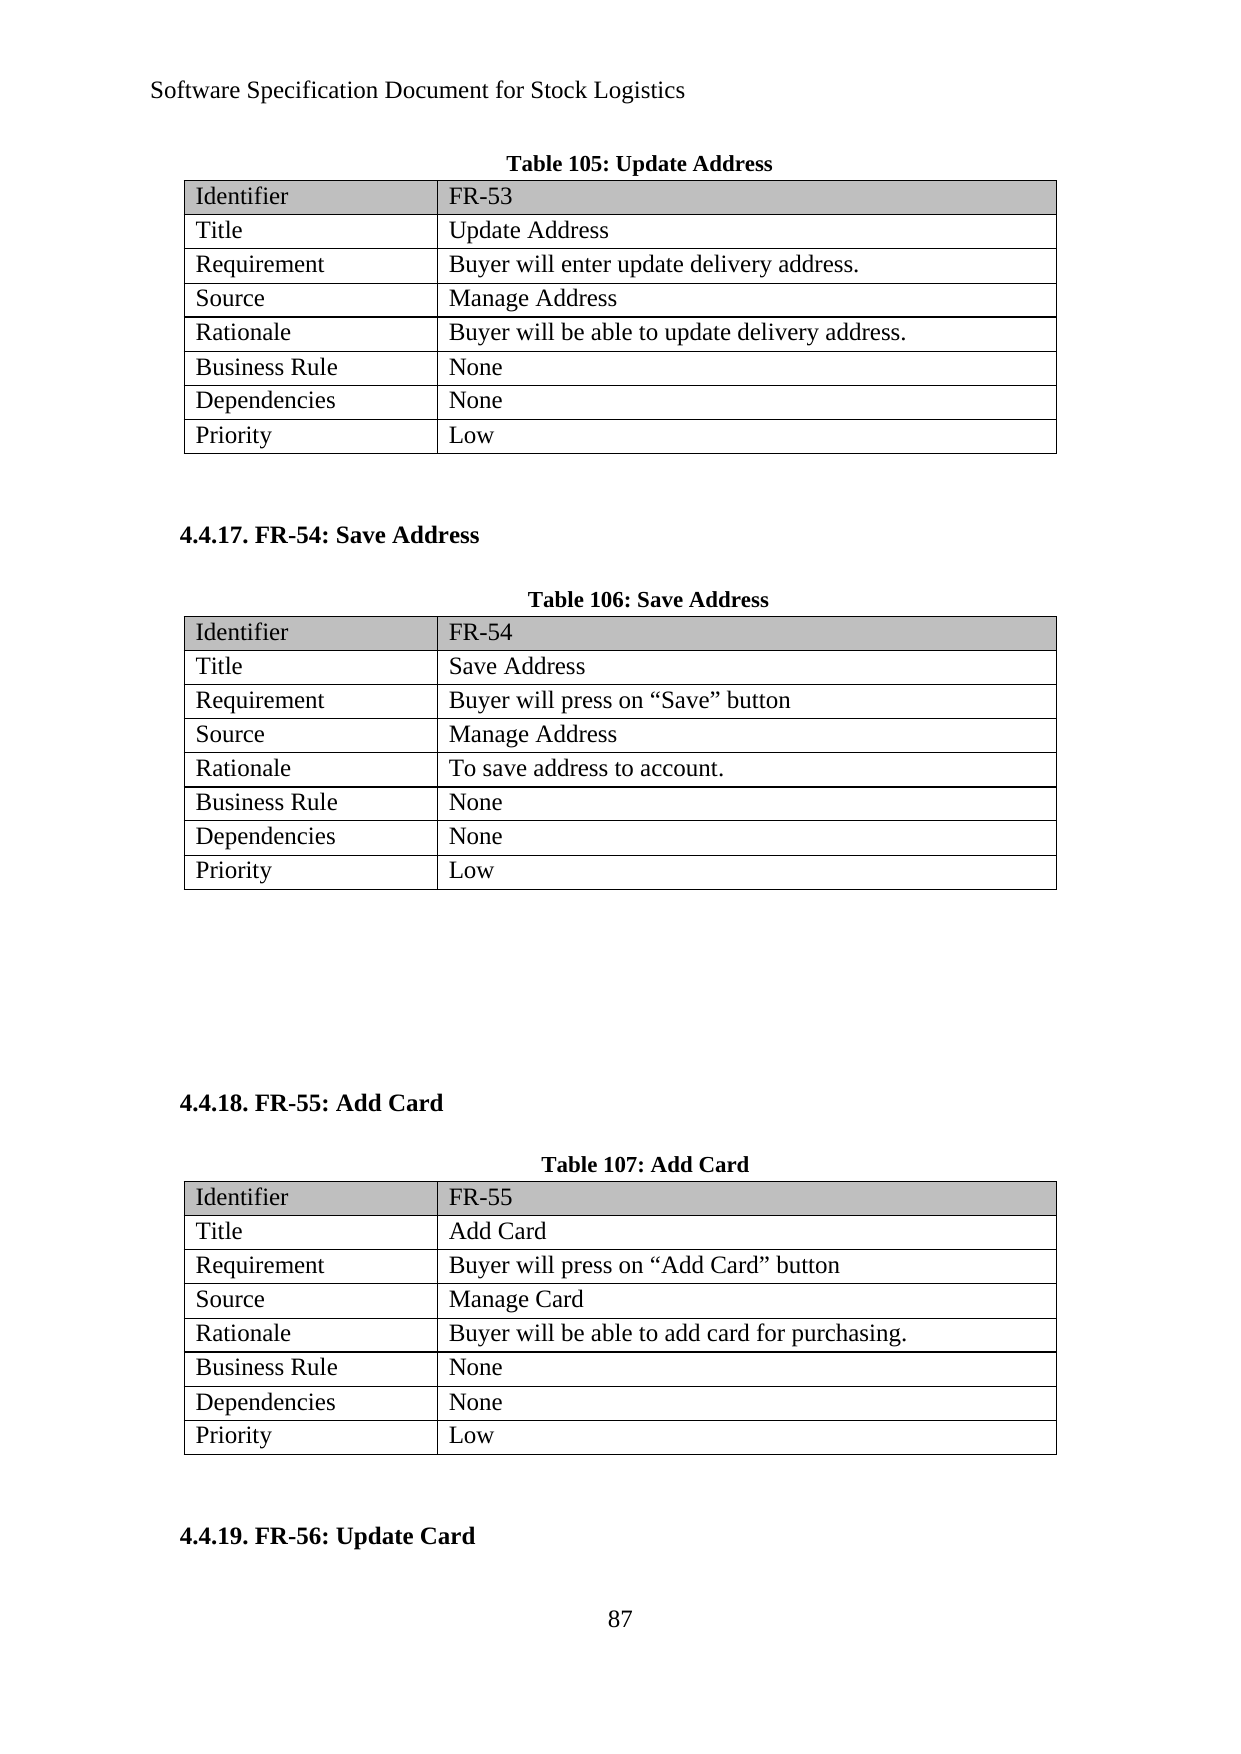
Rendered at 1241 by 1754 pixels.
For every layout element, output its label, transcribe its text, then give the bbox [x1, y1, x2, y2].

list FR-55: Add Card [179, 1088, 1090, 1116]
table_cell None [438, 821, 1056, 854]
table_header FR-54 [438, 617, 1056, 650]
table_cell None [438, 1387, 1056, 1419]
table_cell Buyer will press on “Add Card” button [438, 1250, 1056, 1283]
table_cell Dependencies [185, 1387, 437, 1419]
table_header Identifier [185, 181, 437, 214]
table_cell Business Rule [185, 1353, 437, 1386]
table_cell Source [185, 1284, 437, 1317]
list FR-56: Update Card [179, 1521, 1090, 1549]
table_cell None [438, 1353, 1056, 1386]
table_cell Low [438, 856, 1056, 888]
table_cell Source [185, 719, 437, 752]
table_header FR-55 [438, 1182, 1056, 1215]
table_cell Dependencies [185, 821, 437, 854]
table_cell Source [185, 284, 437, 316]
table_cell Low [438, 420, 1056, 453]
list FR-54: Save Address [179, 520, 1090, 548]
table_cell Title [185, 1216, 437, 1249]
table_cell Business Rule [185, 352, 437, 384]
table_cell Title [185, 651, 437, 684]
table_cell Manage Card [438, 1284, 1056, 1317]
table_cell Buyer will be able to update delivery address. [438, 318, 1056, 351]
table_header FR-53 [438, 181, 1056, 214]
table_cell None [438, 352, 1056, 384]
table_cell Low [438, 1421, 1056, 1454]
table_cell Business Rule [185, 788, 437, 820]
table_cell Priority [185, 420, 437, 453]
table_cell Dependencies [185, 386, 437, 419]
table_cell Save Address [438, 651, 1056, 684]
table_cell Manage Address [438, 284, 1056, 316]
table_cell Rationale [185, 1319, 437, 1351]
table_cell Priority [185, 856, 437, 888]
table_header Identifier [185, 1182, 437, 1215]
table_cell Rationale [185, 753, 437, 786]
table_cell Requirement [185, 1250, 437, 1283]
table_header Identifier [185, 617, 437, 650]
table_cell To save address to account. [438, 753, 1056, 786]
table_cell Priority [185, 1421, 437, 1454]
table_cell Manage Address [438, 719, 1056, 752]
table_cell Requirement [185, 685, 437, 718]
list Table 106: Save Address [206, 586, 1090, 612]
table_cell None [438, 788, 1056, 820]
table_cell None [438, 386, 1056, 419]
table_cell Buyer will be able to add card for purchasing. [438, 1319, 1056, 1351]
list Table 107: Add Card [206, 1151, 1090, 1177]
list Table 105: Update Address [206, 150, 1090, 176]
table_cell Title [185, 215, 437, 248]
table_cell Update Address [438, 215, 1056, 248]
table_cell Add Card [438, 1216, 1056, 1249]
table_cell Buyer will press on “Save” button [438, 685, 1056, 718]
table_cell Requirement [185, 249, 437, 282]
table_cell Buyer will enter update delivery address. [438, 249, 1056, 282]
table_cell Rationale [185, 318, 437, 351]
